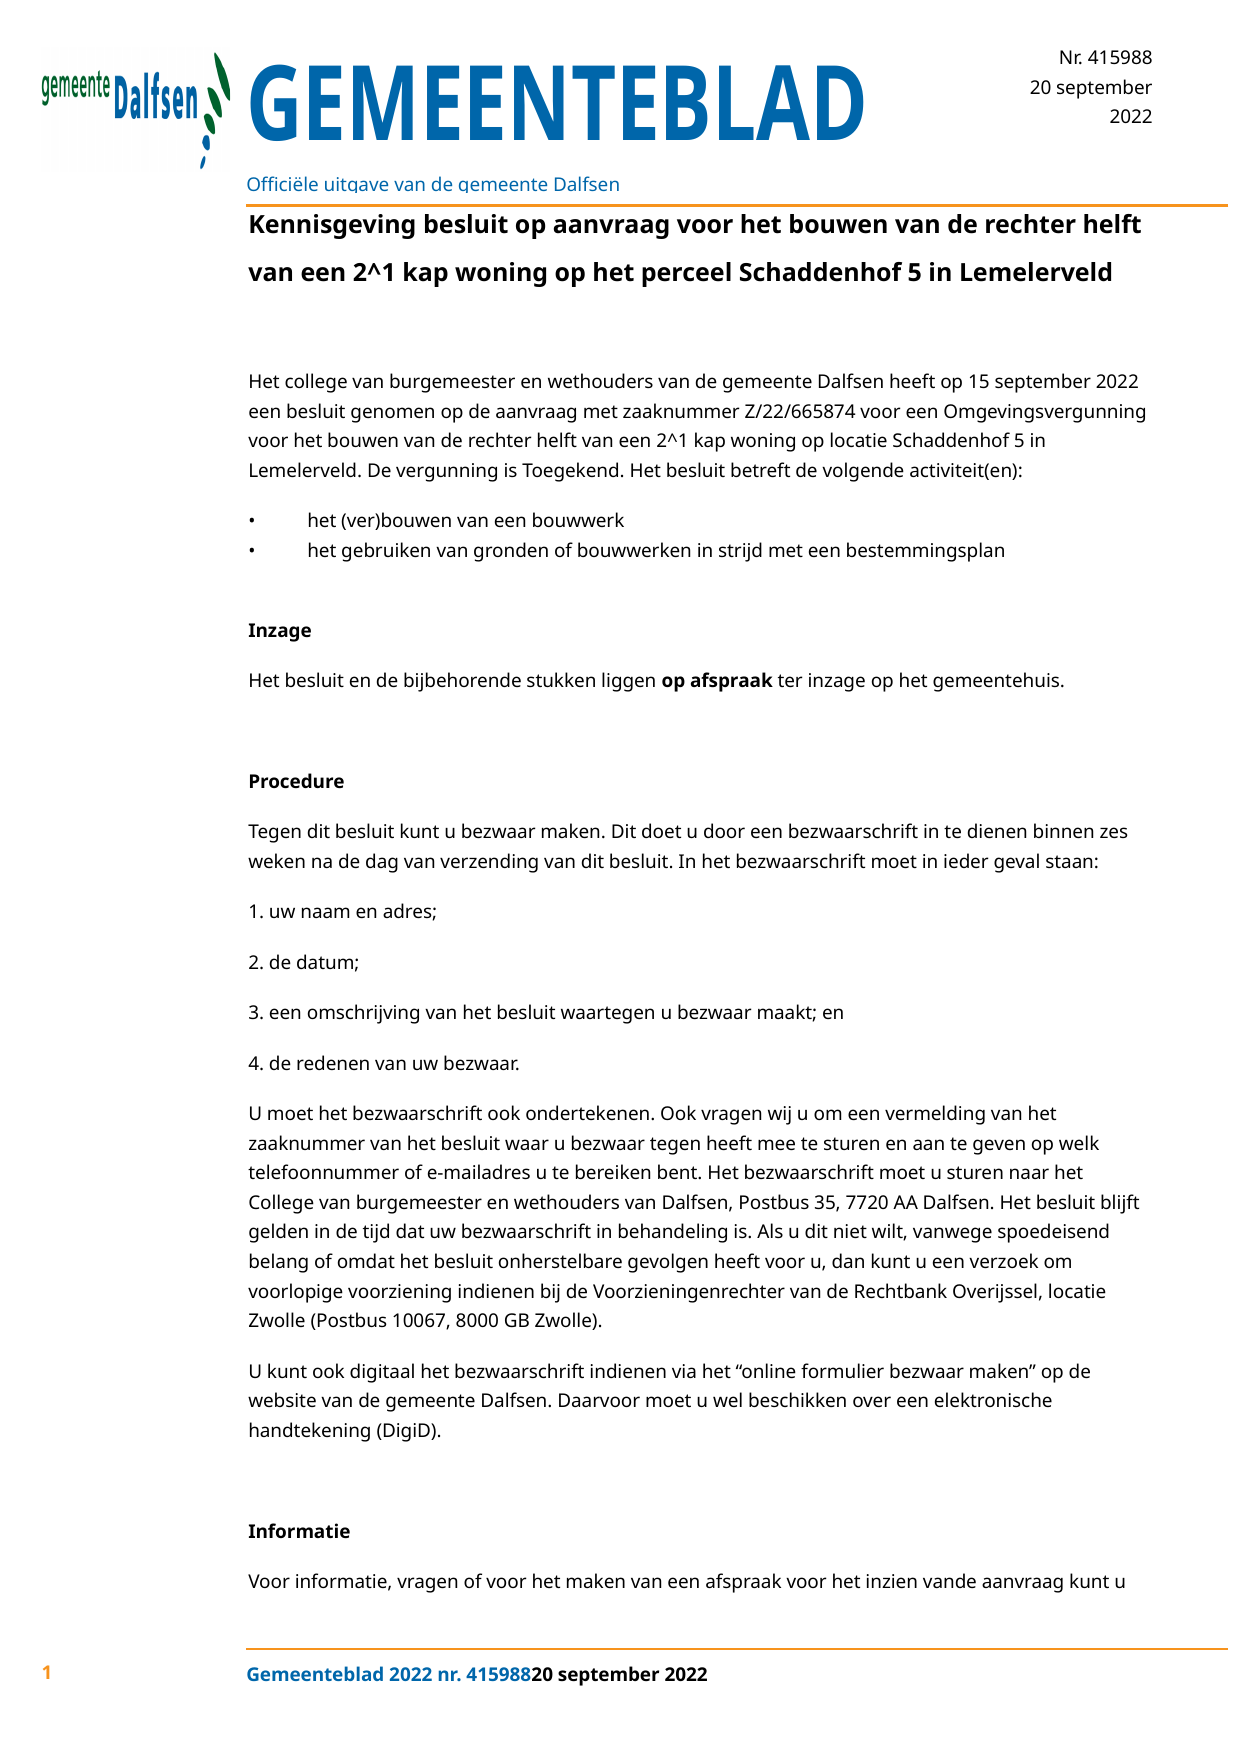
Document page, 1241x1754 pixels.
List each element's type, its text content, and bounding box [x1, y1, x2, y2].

text Voor informatie, vragen of voor het maken van een afspraak voor het inzien vande aanvraag kunt u [248, 1568, 1152, 1594]
text Procedure [248, 768, 1152, 794]
text U kunt ook digitaal het bezwaarschrift indienen via het “online formulier bezwaar maken” op de website van de gemeente Dalfsen. Daarvoor moet u wel beschikken over een elektronische handtekening (DigiD). [248, 1358, 1152, 1443]
picture [41, 47, 231, 172]
text 4. de redenen van uw bezwaar. [248, 1050, 1152, 1076]
text 3. een omschrijving van het besluit waartegen u bezwaar maakt; en [248, 999, 1152, 1025]
text 1. uw naam en adres; [248, 899, 1152, 924]
text Kennisgeving besluit op aanvraag voor het bouwen van de rechter helft van een 2^1 kap woning op het perceel Schaddenhof 5 in Lemelerveld [248, 207, 1152, 288]
list het gebruiken van gronden of bouwwerken in strijd met een bestemmingsplan [248, 537, 1152, 563]
list het (ver)bouwen van een bouwwerk [248, 507, 1152, 533]
text Inzage [248, 617, 1152, 643]
text Het college van burgemeester en wethouders van de gemeente Dalfsen heeft op 15 september 2022 een besluit genomen op de aanvraag met zaaknummer Z/22/665874 voor een Omgevingsvergunning voor het bouwen van de rechter helft van een 2^1 kap woning op locatie Schaddenhof 5 in Lemelerveld. De vergunning is Toegekend. Het besluit betreft de volgende activiteit(en): [248, 368, 1152, 483]
text 2. de datum; [248, 949, 1152, 975]
text Het besluit en de bijbehorende stukken liggen op afspraak ter inzage op het gemeentehuis. [248, 667, 1152, 693]
text Informatie [248, 1518, 1152, 1544]
text Tegen dit besluit kunt u bezwaar maken. Dit doet u door een bezwaarschrift in te dienen binnen zes weken na de dag van verzending van dit besluit. In het bezwaarschrift moet in ieder geval staan: [248, 819, 1152, 874]
text U moet het bezwaarschrift ook ondertekenen. Ook vragen wij u om een vermelding van het zaaknummer van het besluit waar u bezwaar tegen heeft mee te sturen en aan te geven op welk telefoonnummer of e-mailadres u te bereiken bent. Het bezwaarschrift moet u sturen naar het College van burgemeester en wethouders van Dalfsen, Postbus 35, 7720 AA Dalfsen. Het besluit blijft gelden in de tijd dat uw bezwaarschrift in behandeling is. Als u dit niet wilt, vanwege spoedeisend belang of omdat het besluit onherstelbare gevolgen heeft voor u, dan kunt u een verzoek om voorlopige voorziening indienen bij de Voorzieningenrechter van de Rechtbank Overijssel, locatie Zwolle (Postbus 10067, 8000 GB Zwolle). [248, 1100, 1152, 1333]
